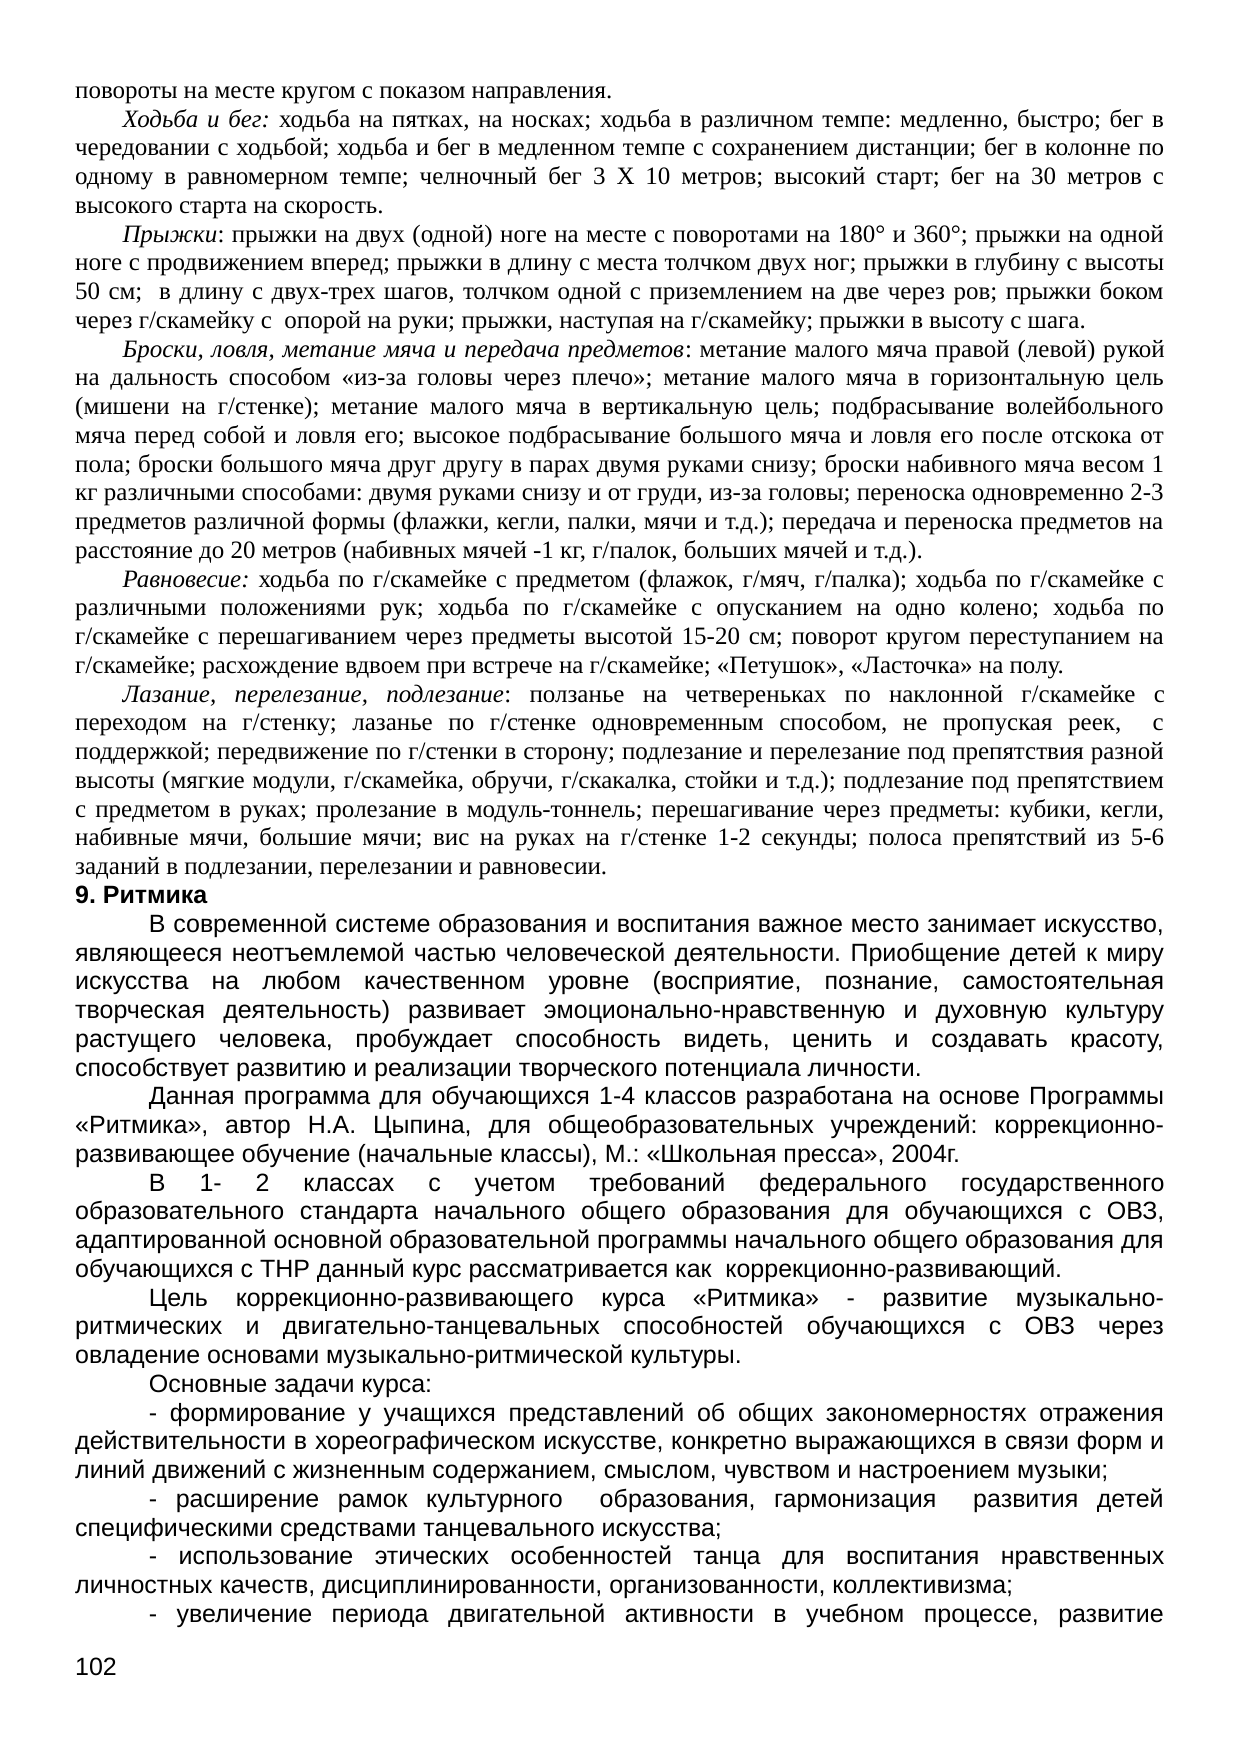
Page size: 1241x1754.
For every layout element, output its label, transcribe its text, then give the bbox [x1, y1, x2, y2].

text - увеличение периода двигательной активности в учебном процессе, развитие [75, 1599, 1165, 1627]
text - использование этических особенностей танца для воспитания нравственных личностных качеств, дисциплинированности, организованности, коллективизма; [75, 1541, 1165, 1599]
text повороты на месте кругом с показом направления. [75, 75, 1165, 104]
text Прыжки: прыжки на двух (одной) ноге на месте с поворотами на 180° и 360°; прыжки на одной ноге с продвижением вперед; прыжки в длину с места толчком двух ног; прыжки в глубину с высоты 50 см; в длину с двух-трех шагов, толчком одной с приземлением на две через ров; прыжки боком через г/скамейку с опорой на руки; прыжки, наступая на г/скамейку; прыжки в высоту с шага. [75, 219, 1165, 334]
text - расширение рамок культурного образования, гармонизация развития детей специфическими средствами танцевального искусства; [75, 1484, 1165, 1541]
text В 1- 2 классах с учетом требований федерального государственного образовательного стандарта начального общего образования для обучающихся с ОВЗ, адаптированной основной образовательной программы начального общего образования для обучающихся с ТНР данный курс рассматривается как коррекционно-развивающий. [75, 1167, 1165, 1282]
text Лазание, перелезание, подлезание: ползанье на четвереньках по наклонной г/скамейке с переходом на г/стенку; лазанье по г/стенке одновременным способом, не пропуская реек, с поддержкой; передвижение по г/стенки в сторону; подлезание и перелезание под препятствия разной высоты (мягкие модули, г/скамейка, обручи, г/скакалка, стойки и т.д.); подлезание под препятствием с предметом в руках; пролезание в модуль-тоннель; перешагивание через предметы: кубики, кегли, набивные мячи, большие мячи; вис на руках на г/стенке 1-2 секунды; полоса препятствий из 5-6 заданий в подлезании, перелезании и равновесии. [75, 679, 1165, 880]
text Равновесие: ходьба по г/скамейке с предметом (флажок, г/мяч, г/палка); ходьба по г/скамейке с различными положениями рук; ходьба по г/скамейке с опусканием на одно колено; ходьба по г/скамейке с перешагиванием через предметы высотой 15-20 см; поворот кругом переступанием на г/скамейке; расхождение вдвоем при встрече на г/скамейке; «Петушок», «Ласточка» на полу. [75, 564, 1165, 679]
text - формирование у учащихся представлений об общих закономерностях отражения действительности в хореографическом искусстве, конкретно выражающихся в связи форм и линий движений с жизненным содержанием, смыслом, чувством и настроением музыки; [75, 1397, 1165, 1484]
text 9. Ритмика [75, 880, 1165, 909]
text В современной системе образования и воспитания важное место занимает искусство, являющееся неотъемлемой частью человеческой деятельности. Приобщение детей к миру искусства на любом качественном уровне (восприятие, познание, самостоятельная творческая деятельность) развивает эмоционально-нравственную и духовную культуру растущего человека, пробуждает способность видеть, ценить и создавать красоту, способствует развитию и реализации творческого потенциала личности. [75, 909, 1165, 1081]
text Данная программа для обучающихся 1-4 классов разработана на основе Программы «Ритмика», автор Н.А. Цыпина, для общеобразовательных учреждений: коррекционно-развивающее обучение (начальные классы), М.: «Школьная пресса», 2004г. [75, 1081, 1165, 1167]
text Ходьба и бег: ходьба на пятках, на носках; ходьба в различном темпе: медленно, быстро; бег в чередовании с ходьбой; ходьба и бег в медленном темпе с сохранением дистанции; бег в колонне по одному в равномерном темпе; челночный бег 3 Х 10 метров; высокий старт; бег на 30 метров с высокого старта на скорость. [75, 104, 1165, 219]
text Основные задачи курса: [75, 1369, 1165, 1397]
text Цель коррекционно-развивающего курса «Ритмика» - развитие музыкально-ритмических и двигательно-танцевальных способностей обучающихся с ОВЗ через овладение основами музыкально-ритмической культуры. [75, 1282, 1165, 1369]
text Броски, ловля, метание мяча и передача предметов: метание малого мяча правой (левой) рукой на дальность способом «из-за головы через плечо»; метание малого мяча в горизонтальную цель (мишени на г/стенке); метание малого мяча в вертикальную цель; подбрасывание волейбольного мяча перед собой и ловля его; высокое подбрасывание большого мяча и ловля его после отскока от пола; броски большого мяча друг другу в парах двумя руками снизу; броски набивного мяча весом 1 кг различными способами: двумя руками снизу и от груди, из-за головы; переноска одновременно 2-3 предметов различной формы (флажки, кегли, палки, мячи и т.д.); передача и переноска предметов на расстояние до 20 метров (набивных мячей -1 кг, г/палок, больших мячей и т.д.). [75, 334, 1165, 564]
